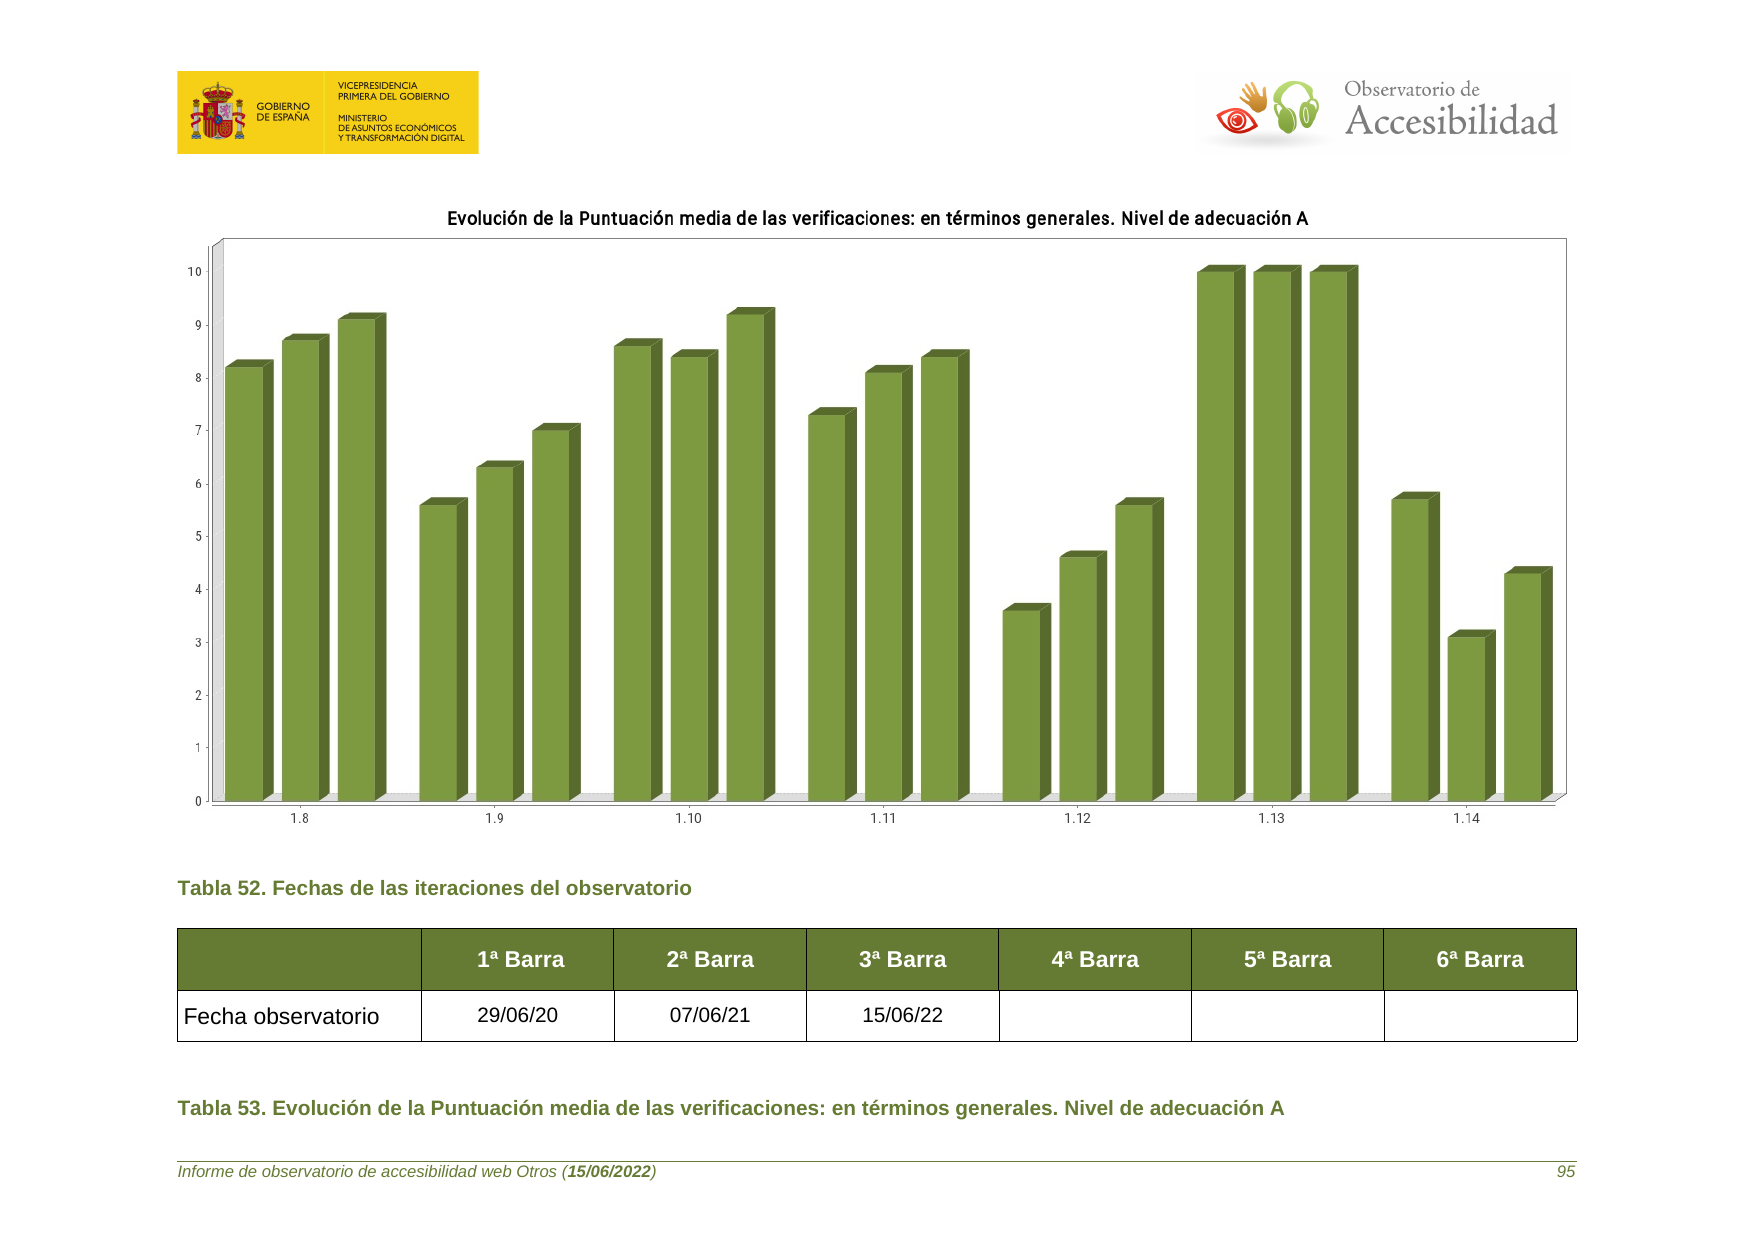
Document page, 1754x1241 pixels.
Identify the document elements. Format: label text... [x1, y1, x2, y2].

table_cell 07/06/21 [615, 991, 806, 1041]
table_header [178, 929, 421, 990]
table_cell Fecha observatorio [178, 991, 421, 1041]
table_header 1ª Barra [422, 929, 613, 990]
table_header 6ª Barra [1384, 929, 1576, 990]
table_header 4ª Barra [999, 929, 1191, 990]
table_cell 29/06/20 [422, 991, 614, 1041]
text Tabla 19. Fechas de las iteraciones del observatorio [177, 876, 1577, 900]
table_cell [1000, 991, 1191, 1041]
table_header 5ª Barra [1192, 929, 1383, 990]
table_cell [1385, 991, 1577, 1041]
table_cell 15/06/22 [807, 991, 999, 1041]
picture [177, 71, 479, 154]
text Tabla 20. Evolución de la Puntuación media de las verificaciones: en términos generales. Nivel de adecuación A [177, 1096, 1577, 1120]
picture [1196, 72, 1572, 154]
table_header 3ª Barra [807, 929, 998, 990]
table_header 2ª Barra [614, 929, 806, 990]
table_cell [1192, 991, 1384, 1041]
picture [177, 207, 1577, 832]
